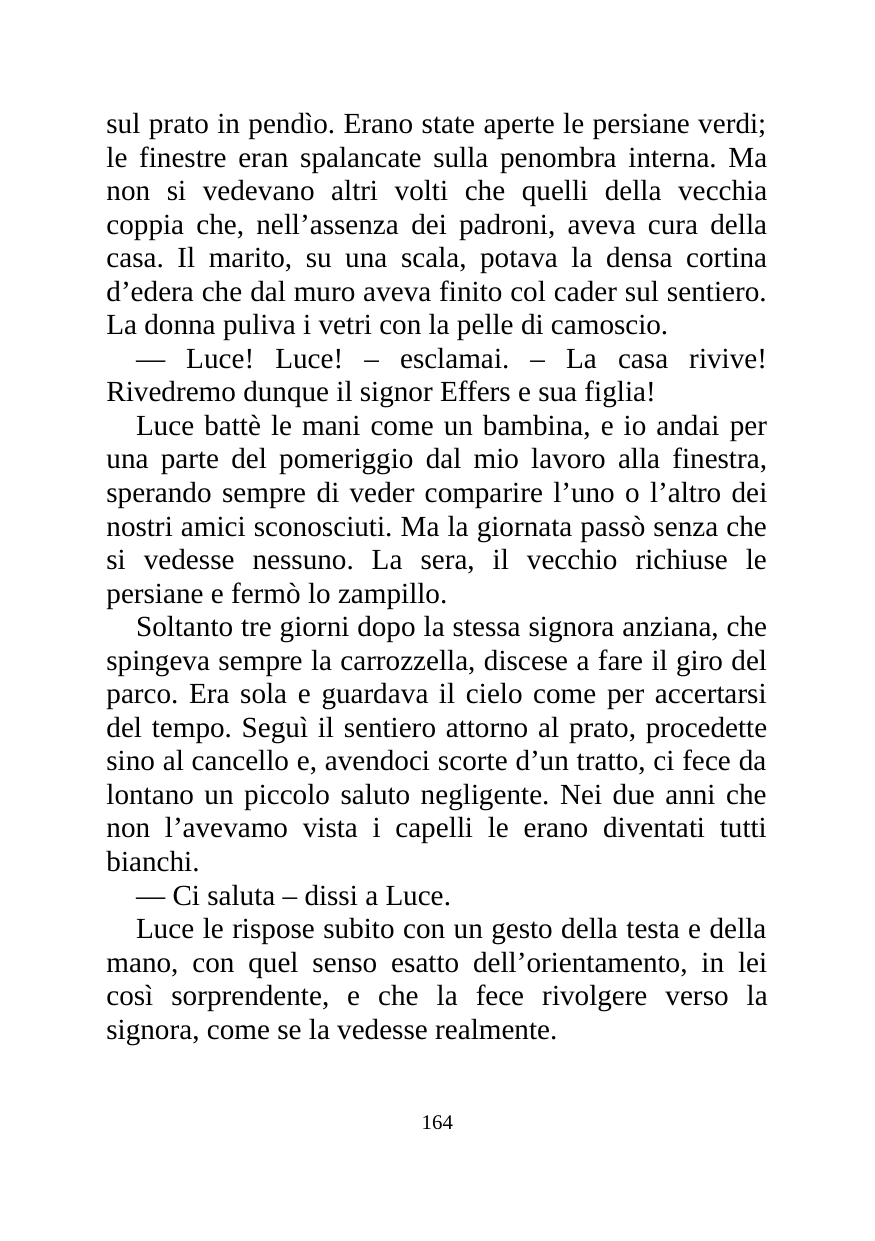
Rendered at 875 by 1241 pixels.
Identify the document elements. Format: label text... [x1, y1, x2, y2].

text Soltanto tre giorni dopo la stessa signora anziana, che spingeva sempre la carrozzella, discese a fare il giro del parco. Era sola e guardava il cielo come per accertarsi del tempo. Seguì il sentiero attorno al prato, procedette sino al cancello e, avendoci scorte d’un tratto, ci fece da lontano un piccolo saluto negligente. Nei due anni che non l’avevamo vista i capelli le erano diventati tutti bianchi. [106, 609, 768, 878]
text Luce battè le mani come un bambina, e io andai per una parte del pomeriggio dal mio lavoro alla finestra, sperando sempre di veder comparire l’uno o l’altro dei nostri amici sconosciuti. Ma la giornata passò senza che si vedesse nessuno. La sera, il vecchio richiuse le persiane e fermò lo zampillo. [106, 408, 768, 609]
text Luce le rispose subito con un gesto della testa e della mano, con quel senso esatto dell’orientamento, in lei così sorprendente, e che la fece rivolgere verso la signora, come se la vedesse realmente. [106, 911, 768, 1045]
text sul prato in pendìo. Erano state aperte le persiane verdi; le finestre eran spalancate sulla penombra interna. Ma non si vedevano altri volti che quelli della vecchia coppia che, nell’assenza dei padroni, aveva cura della casa. Il marito, su una scala, potava la densa cortina d’edera che dal muro aveva finito col cader sul sentiero. La donna puliva i vetri con la pelle di camoscio. [106, 106, 768, 341]
text — Luce! Luce! – esclamai. – La casa rivive! Rivedremo dunque il signor Effers e sua figlia! [106, 341, 768, 408]
text — Ci saluta – dissi a Luce. [106, 878, 768, 911]
